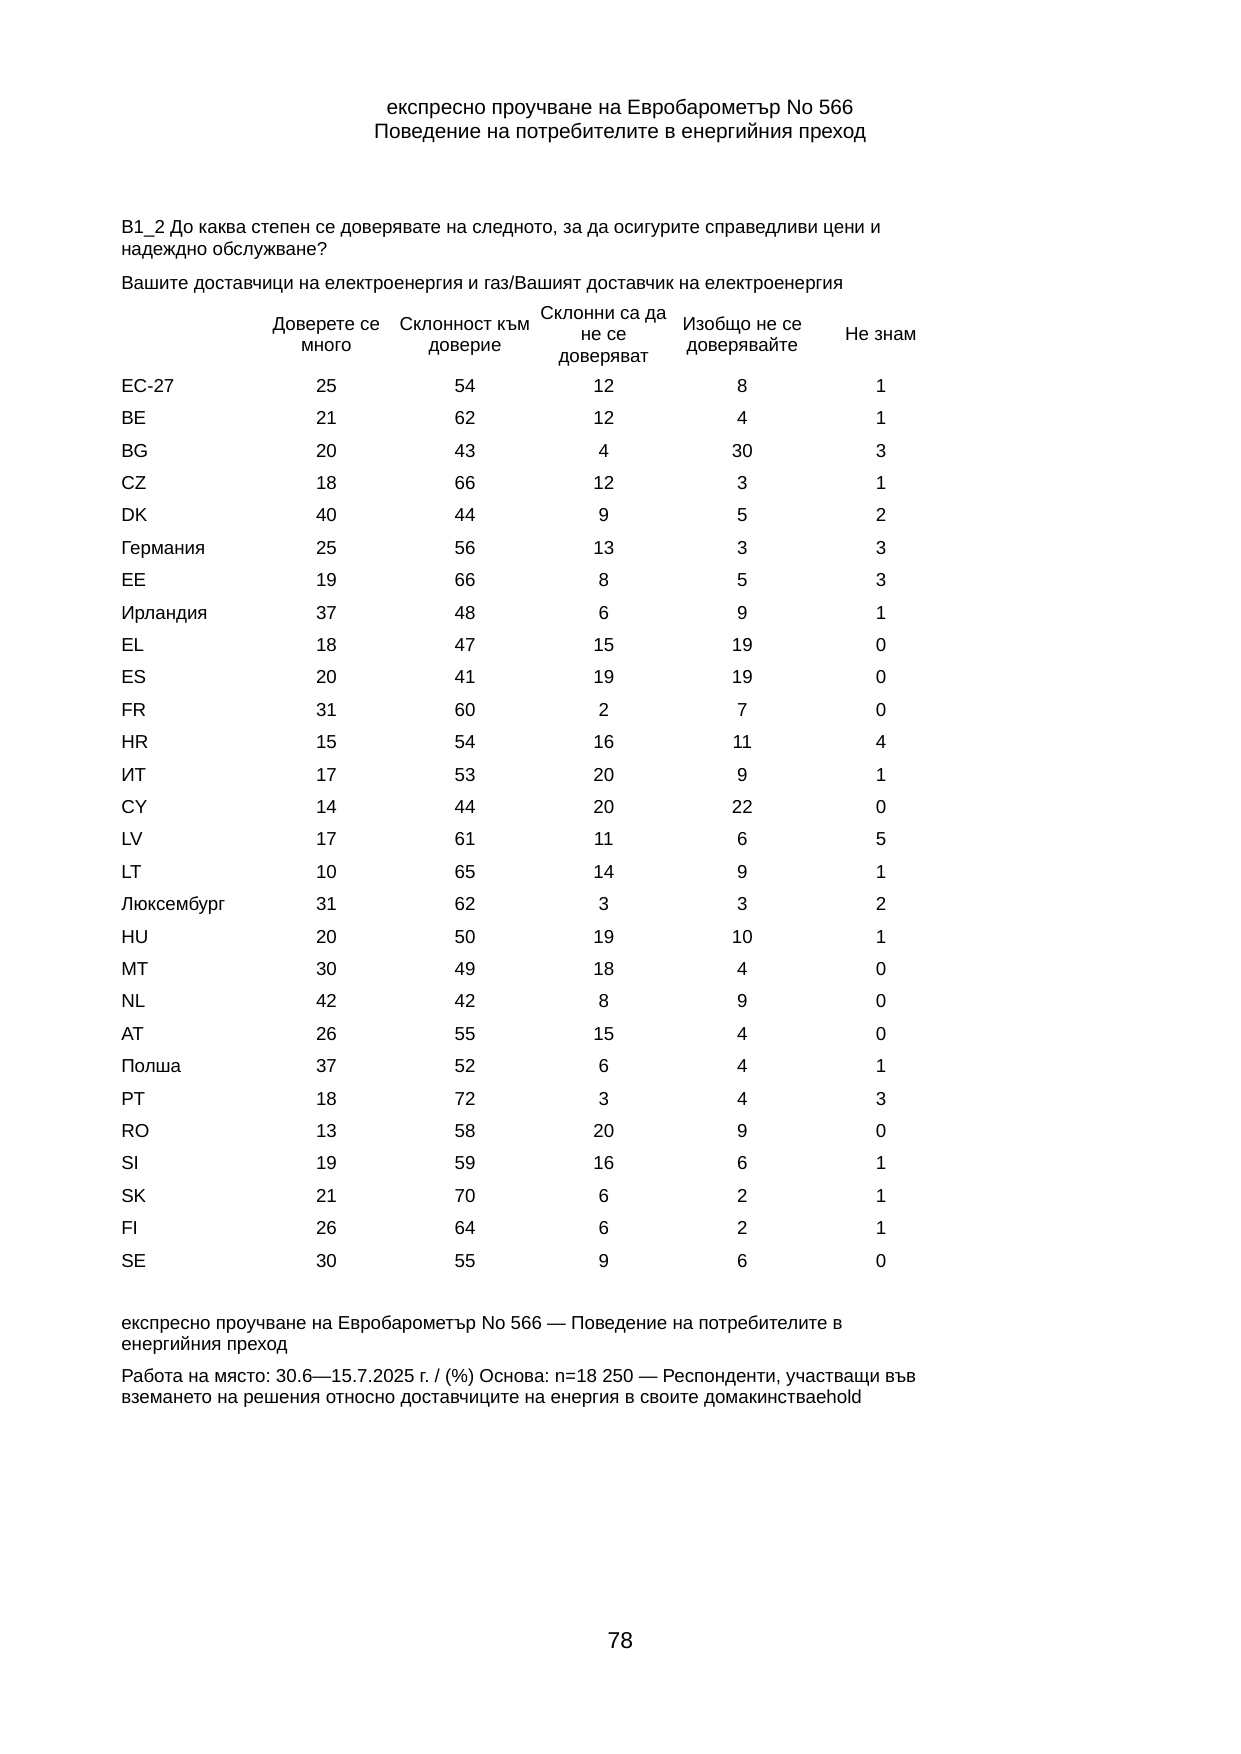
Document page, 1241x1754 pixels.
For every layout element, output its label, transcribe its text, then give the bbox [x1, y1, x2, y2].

table_cell 66 [395, 564, 534, 596]
table_cell 4 [673, 1017, 811, 1049]
table_cell 55 [395, 1017, 534, 1049]
table_cell 19 [257, 1147, 395, 1179]
table_cell HU [118, 920, 257, 952]
table_cell 26 [257, 1017, 395, 1049]
table_cell Люксембург [118, 888, 257, 920]
table_cell 0 [811, 1114, 950, 1147]
table_cell 11 [673, 726, 811, 758]
table_cell 17 [257, 758, 395, 790]
table_cell 5 [673, 499, 811, 531]
table_cell 12 [534, 369, 673, 402]
table_cell 5 [673, 564, 811, 596]
table_cell 60 [395, 693, 534, 726]
table_cell 31 [257, 888, 395, 920]
table_cell 43 [395, 434, 534, 466]
table_cell SK [118, 1179, 257, 1212]
table_cell 37 [257, 596, 395, 628]
table_cell 13 [534, 531, 673, 564]
table_cell 0 [811, 629, 950, 661]
table_cell 62 [395, 402, 534, 434]
table_cell 19 [673, 629, 811, 661]
table_cell BE [118, 402, 257, 434]
table_cell 2 [534, 693, 673, 726]
table_cell 3 [673, 466, 811, 499]
table_cell 3 [673, 531, 811, 564]
table_cell 58 [395, 1114, 534, 1147]
table_cell [118, 299, 257, 369]
table_cell 26 [257, 1212, 395, 1244]
table_cell 1 [811, 369, 950, 402]
table_cell 5 [811, 823, 950, 855]
table_cell 70 [395, 1179, 534, 1212]
table_cell 9 [534, 499, 673, 531]
table_cell FR [118, 693, 257, 726]
table_cell 54 [395, 369, 534, 402]
table_cell 6 [673, 823, 811, 855]
table_cell 59 [395, 1147, 534, 1179]
table_cell 3 [811, 531, 950, 564]
table_cell 6 [673, 1147, 811, 1179]
table_cell 62 [395, 888, 534, 920]
table_cell [257, 1276, 395, 1309]
table_cell 10 [257, 855, 395, 888]
table_cell SI [118, 1147, 257, 1179]
table_cell 1 [811, 920, 950, 952]
table_cell 9 [673, 758, 811, 790]
table_cell 25 [257, 531, 395, 564]
table_cell 22 [673, 790, 811, 823]
table_cell CY [118, 790, 257, 823]
table_cell 13 [257, 1114, 395, 1147]
table_cell ЕС-27 [118, 369, 257, 402]
table_cell 1 [811, 1147, 950, 1179]
table_cell 16 [534, 726, 673, 758]
table_cell AT [118, 1017, 257, 1049]
table_cell 54 [395, 726, 534, 758]
table_cell 44 [395, 790, 534, 823]
table_cell Вашите доставчици на електроенергия и газ/Вашият доставчик на електроенергия [118, 266, 950, 299]
table_cell 14 [257, 790, 395, 823]
table_cell 9 [673, 855, 811, 888]
table_cell 6 [534, 1212, 673, 1244]
table_cell 10 [673, 920, 811, 952]
table_cell 20 [257, 434, 395, 466]
table_cell Склонни са да не се доверяват [534, 299, 673, 369]
table_cell 3 [673, 888, 811, 920]
table_cell 9 [673, 985, 811, 1017]
table_cell 3 [534, 888, 673, 920]
table_cell 11 [534, 823, 673, 855]
table_cell 0 [811, 985, 950, 1017]
table_cell 12 [534, 402, 673, 434]
table_cell 41 [395, 661, 534, 693]
table_cell 0 [811, 1017, 950, 1049]
table_cell 42 [257, 985, 395, 1017]
table_cell 21 [257, 1179, 395, 1212]
table_cell 4 [811, 726, 950, 758]
table_cell Германия [118, 531, 257, 564]
table_cell 56 [395, 531, 534, 564]
table_cell 72 [395, 1082, 534, 1114]
table_cell 19 [534, 920, 673, 952]
table_cell DK [118, 499, 257, 531]
table_cell 4 [673, 1082, 811, 1114]
table_header В1_2 До каква степен се доверявате на следното, за да осигурите справедливи цени и надеждно обслужване? [118, 209, 950, 266]
table_cell Доверете се много [257, 299, 395, 369]
table_cell 15 [257, 726, 395, 758]
table_cell 9 [673, 1114, 811, 1147]
table_cell CZ [118, 466, 257, 499]
table_cell 2 [811, 499, 950, 531]
table_cell HR [118, 726, 257, 758]
table_cell 7 [673, 693, 811, 726]
table_cell EE [118, 564, 257, 596]
table_cell 20 [534, 758, 673, 790]
table_cell 17 [257, 823, 395, 855]
table_cell Склонност към доверие [395, 299, 534, 369]
table_cell LT [118, 855, 257, 888]
table_cell 61 [395, 823, 534, 855]
table_cell 48 [395, 596, 534, 628]
table_cell 25 [257, 369, 395, 402]
table_cell ИТ [118, 758, 257, 790]
table_cell 6 [534, 1179, 673, 1212]
table_cell 14 [534, 855, 673, 888]
table_cell ES [118, 661, 257, 693]
table_cell 0 [811, 790, 950, 823]
table_cell 2 [673, 1212, 811, 1244]
table_cell 40 [257, 499, 395, 531]
table_cell FI [118, 1212, 257, 1244]
table_cell 1 [811, 1212, 950, 1244]
table_cell 2 [811, 888, 950, 920]
table_cell Не знам [811, 299, 950, 369]
table_cell 65 [395, 855, 534, 888]
table_cell 15 [534, 629, 673, 661]
table_cell 20 [257, 661, 395, 693]
table_cell 52 [395, 1050, 534, 1082]
table_cell 31 [257, 693, 395, 726]
table_cell 64 [395, 1212, 534, 1244]
table_cell PT [118, 1082, 257, 1114]
table_cell 0 [811, 1244, 950, 1276]
table_cell 8 [673, 369, 811, 402]
table_cell 4 [673, 953, 811, 985]
table_cell NL [118, 985, 257, 1017]
table_cell [534, 1276, 673, 1309]
table_cell 3 [811, 1082, 950, 1114]
table_cell MT [118, 953, 257, 985]
table_cell 1 [811, 466, 950, 499]
table_cell 19 [673, 661, 811, 693]
table_cell BG [118, 434, 257, 466]
table_cell 18 [534, 953, 673, 985]
table_cell RO [118, 1114, 257, 1147]
table_cell 4 [673, 1050, 811, 1082]
table_cell 30 [257, 1244, 395, 1276]
table_cell Полша [118, 1050, 257, 1082]
table_cell 42 [395, 985, 534, 1017]
table_cell EL [118, 629, 257, 661]
table_cell 3 [534, 1082, 673, 1114]
table_cell [118, 1276, 257, 1309]
table_cell 55 [395, 1244, 534, 1276]
table_cell 49 [395, 953, 534, 985]
table_cell 12 [534, 466, 673, 499]
table_cell 30 [673, 434, 811, 466]
table_cell 18 [257, 629, 395, 661]
table_cell 0 [811, 693, 950, 726]
table_cell 1 [811, 596, 950, 628]
table_cell 53 [395, 758, 534, 790]
table_cell 19 [534, 661, 673, 693]
table_cell 18 [257, 466, 395, 499]
table_cell 6 [534, 596, 673, 628]
table_cell 47 [395, 629, 534, 661]
table_cell 4 [534, 434, 673, 466]
table_cell [811, 1276, 950, 1309]
table_cell експресно проучване на Евробарометър No 566 — Поведение на потребителите в енергийния преход [118, 1309, 950, 1358]
table_cell 18 [257, 1082, 395, 1114]
table_cell 8 [534, 564, 673, 596]
table_cell 21 [257, 402, 395, 434]
table_cell [673, 1276, 811, 1309]
table_cell 20 [257, 920, 395, 952]
table_cell Ирландия [118, 596, 257, 628]
table_cell 0 [811, 661, 950, 693]
table_cell 2 [673, 1179, 811, 1212]
table_cell 19 [257, 564, 395, 596]
table_cell 9 [534, 1244, 673, 1276]
table_cell 9 [673, 596, 811, 628]
table_cell 15 [534, 1017, 673, 1049]
table_cell 1 [811, 402, 950, 434]
table_cell 6 [673, 1244, 811, 1276]
table_cell 3 [811, 564, 950, 596]
table_cell 8 [534, 985, 673, 1017]
table_cell 50 [395, 920, 534, 952]
table_cell 1 [811, 758, 950, 790]
table_cell 4 [673, 402, 811, 434]
table_cell 16 [534, 1147, 673, 1179]
table_cell [395, 1276, 534, 1309]
table_cell 1 [811, 855, 950, 888]
table_cell 44 [395, 499, 534, 531]
table_cell 3 [811, 434, 950, 466]
table_cell 1 [811, 1179, 950, 1212]
table_cell 6 [534, 1050, 673, 1082]
table_cell 1 [811, 1050, 950, 1082]
table_cell SE [118, 1244, 257, 1276]
table_cell 20 [534, 1114, 673, 1147]
table_cell 0 [811, 953, 950, 985]
table_cell Изобщо не се доверявайте [673, 299, 811, 369]
table_cell 37 [257, 1050, 395, 1082]
table_cell LV [118, 823, 257, 855]
table_cell 30 [257, 953, 395, 985]
table_cell 20 [534, 790, 673, 823]
table_cell Работа на място: 30.6—15.7.2025 г. / (%) Основа: n=18 250 — Респонденти, участващи във вземането на решения относно доставчиците на енергия в своите домакинстваehold [118, 1358, 950, 1415]
table_cell 66 [395, 466, 534, 499]
